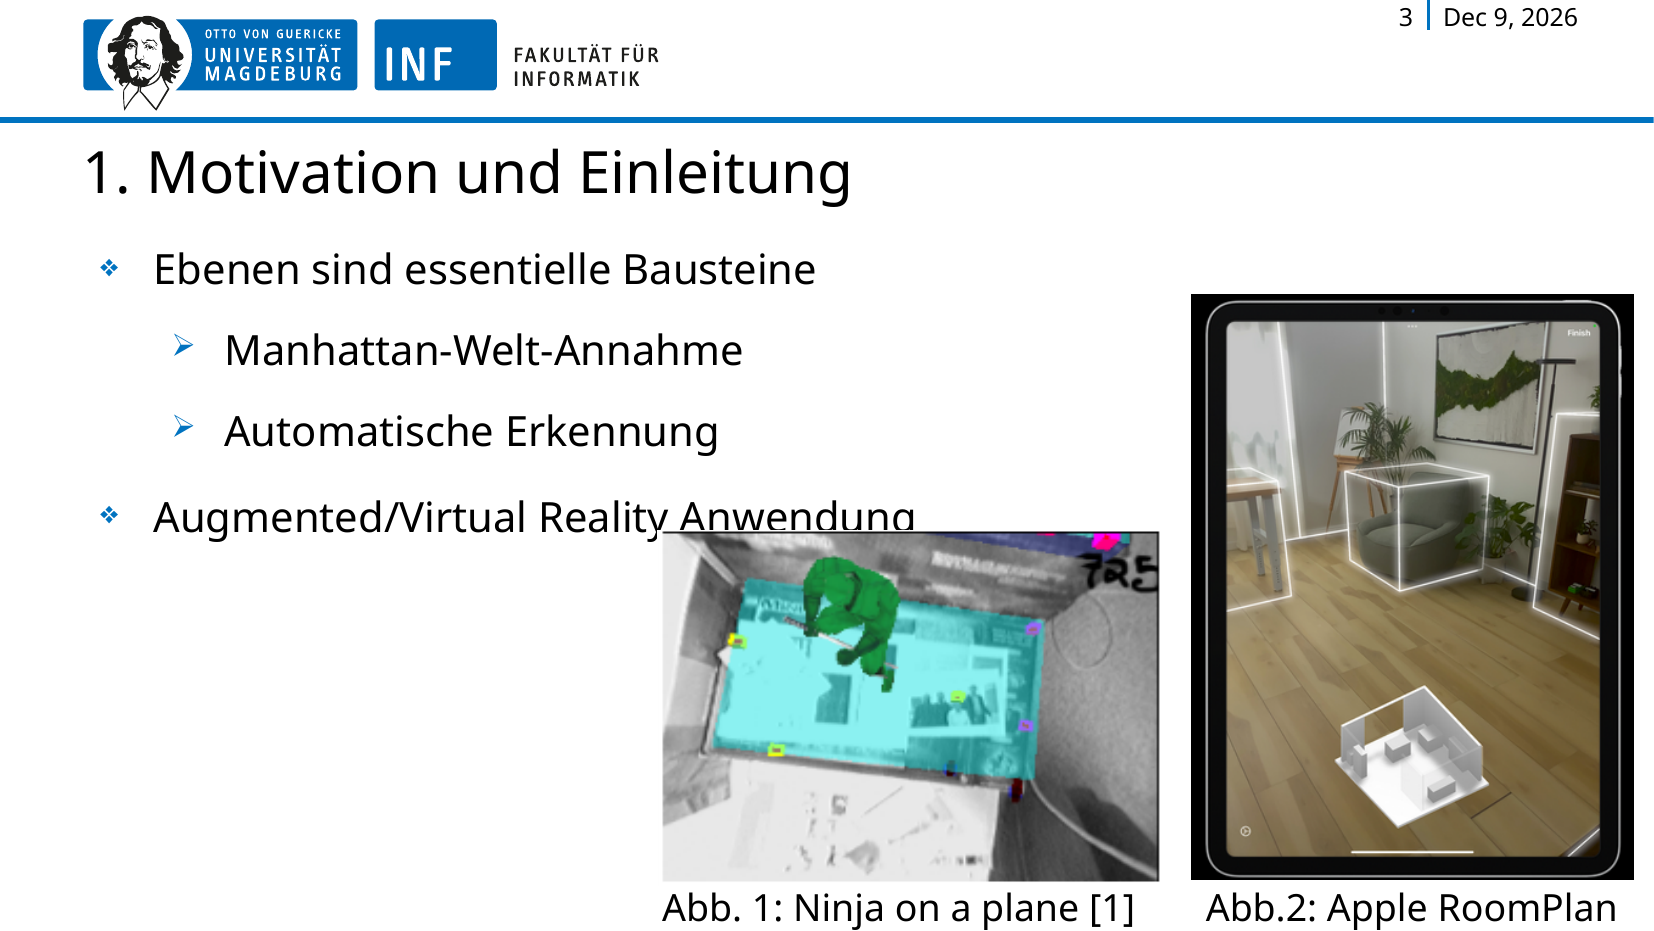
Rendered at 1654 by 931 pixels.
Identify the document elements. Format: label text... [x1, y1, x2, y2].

text_box Abb.2: Apple RoomPlan [1191, 873, 1636, 931]
picture [1191, 294, 1634, 873]
list Ebenen sind essentielle Bausteine Manhattan-Welt-Annahme Automatische Erkennung Augmented/Virtual Reality Anwendung [82, 240, 1571, 916]
text_box Abb. 1: Ninja on a plane [1] [647, 873, 1188, 931]
picture [657, 530, 1168, 873]
title 1. Motivation und Einleitung [82, 131, 1571, 211]
